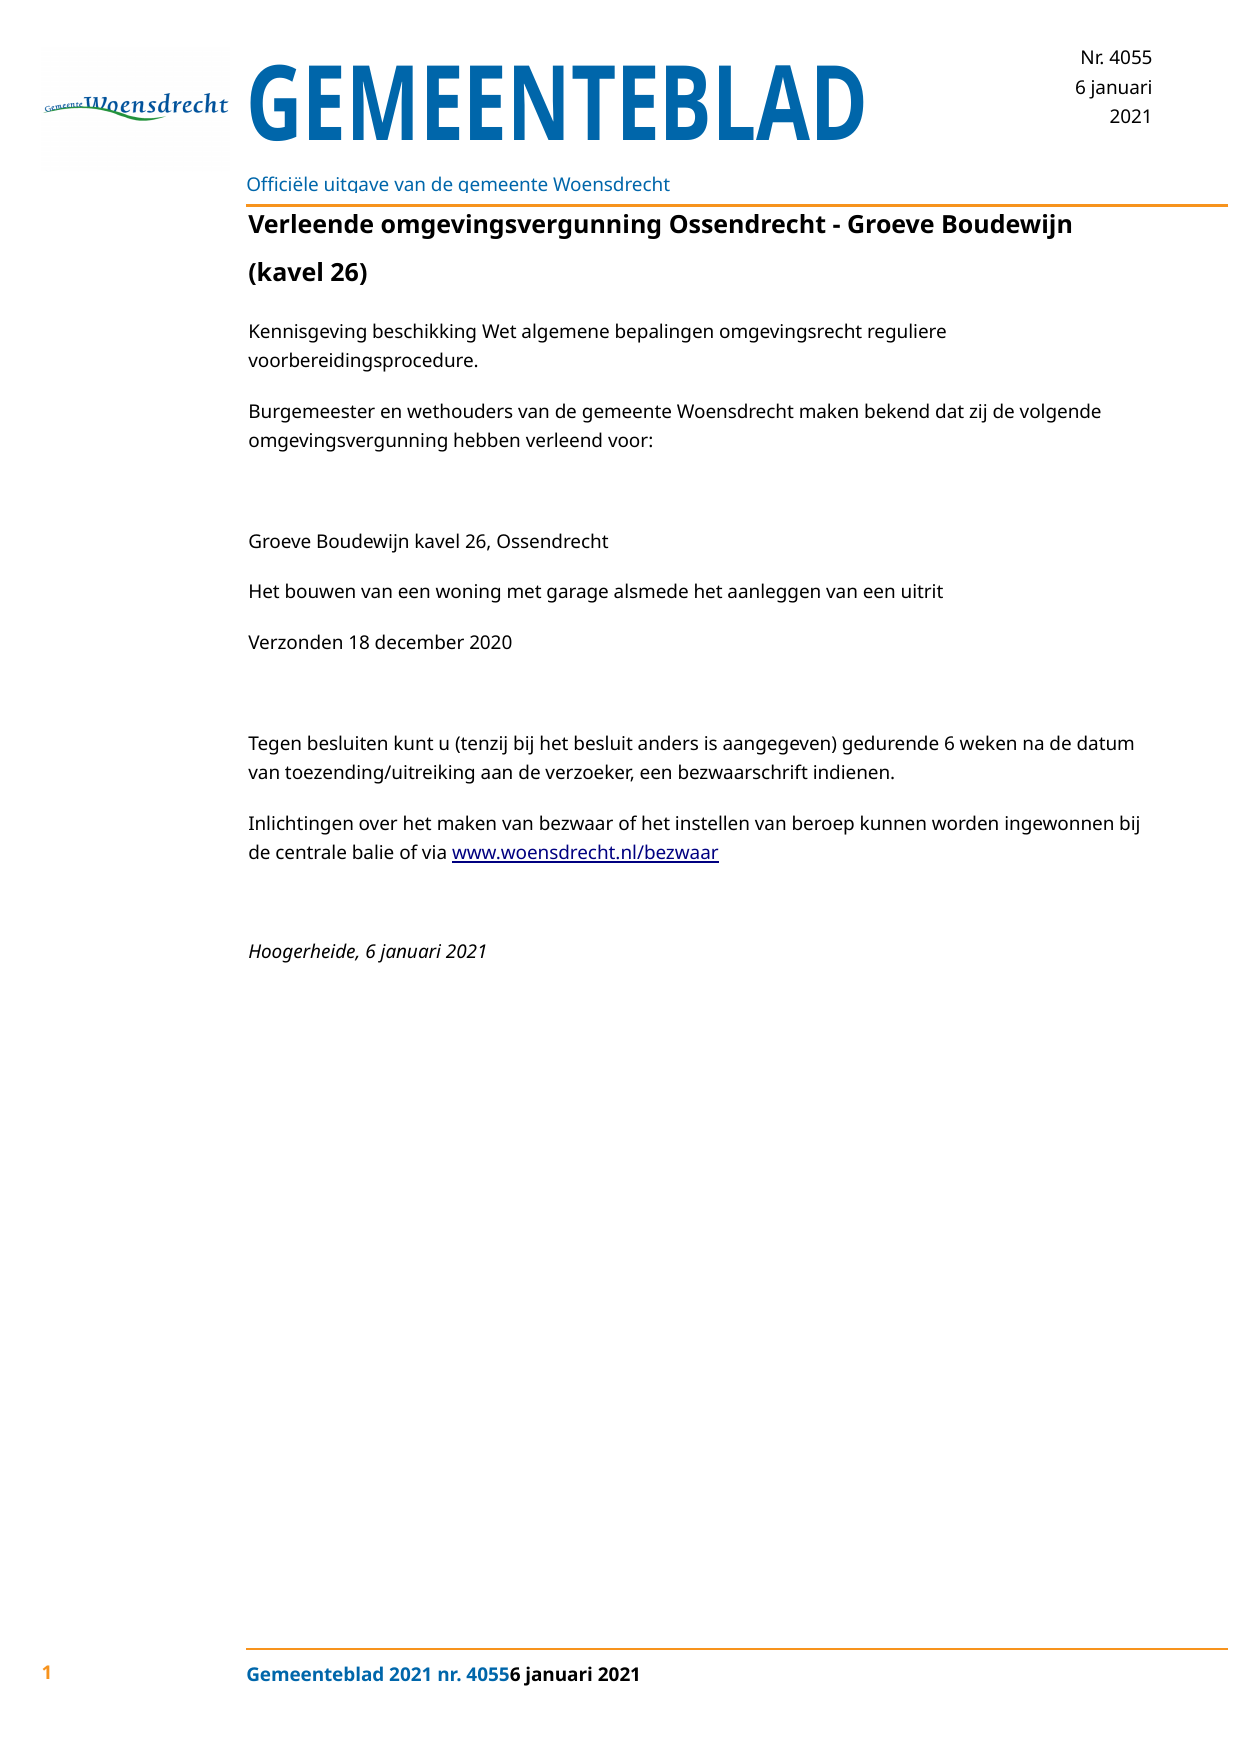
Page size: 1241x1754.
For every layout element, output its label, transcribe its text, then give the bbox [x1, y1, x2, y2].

text Burgemeester en wethouders van de gemeente Woensdrecht maken bekend dat zij de volgende omgevingsvergunning hebben verleend voor: [248, 398, 1152, 453]
text Kennisgeving beschikking Wet algemene bepalingen omgevingsrecht reguliere voorbereidingsprocedure. [248, 318, 1152, 373]
picture [41, 47, 231, 172]
text Verzonden 18 december 2020 [248, 629, 1152, 655]
text Groeve Boudewijn kavel 26, Ossendrecht [248, 528, 1152, 554]
text Inlichtingen over het maken van bezwaar of het instellen van beroep kunnen worden ingewonnen bij de centrale balie of via www.woensdrecht.nl/bezwaar [248, 810, 1152, 865]
text Hoogerheide, 6 januari 2021 [248, 938, 1152, 963]
text Tegen besluiten kunt u (tenzij bij het besluit anders is aangegeven) gedurende 6 weken na de datum van toezending/uitreiking aan de verzoeker, een bezwaarschrift indienen. [248, 730, 1152, 785]
text Verleende omgevingsvergunning Ossendrecht - Groeve Boudewijn (kavel 26) [248, 207, 1152, 288]
text Het bouwen van een woning met garage alsmede het aanleggen van een uitrit [248, 579, 1152, 604]
